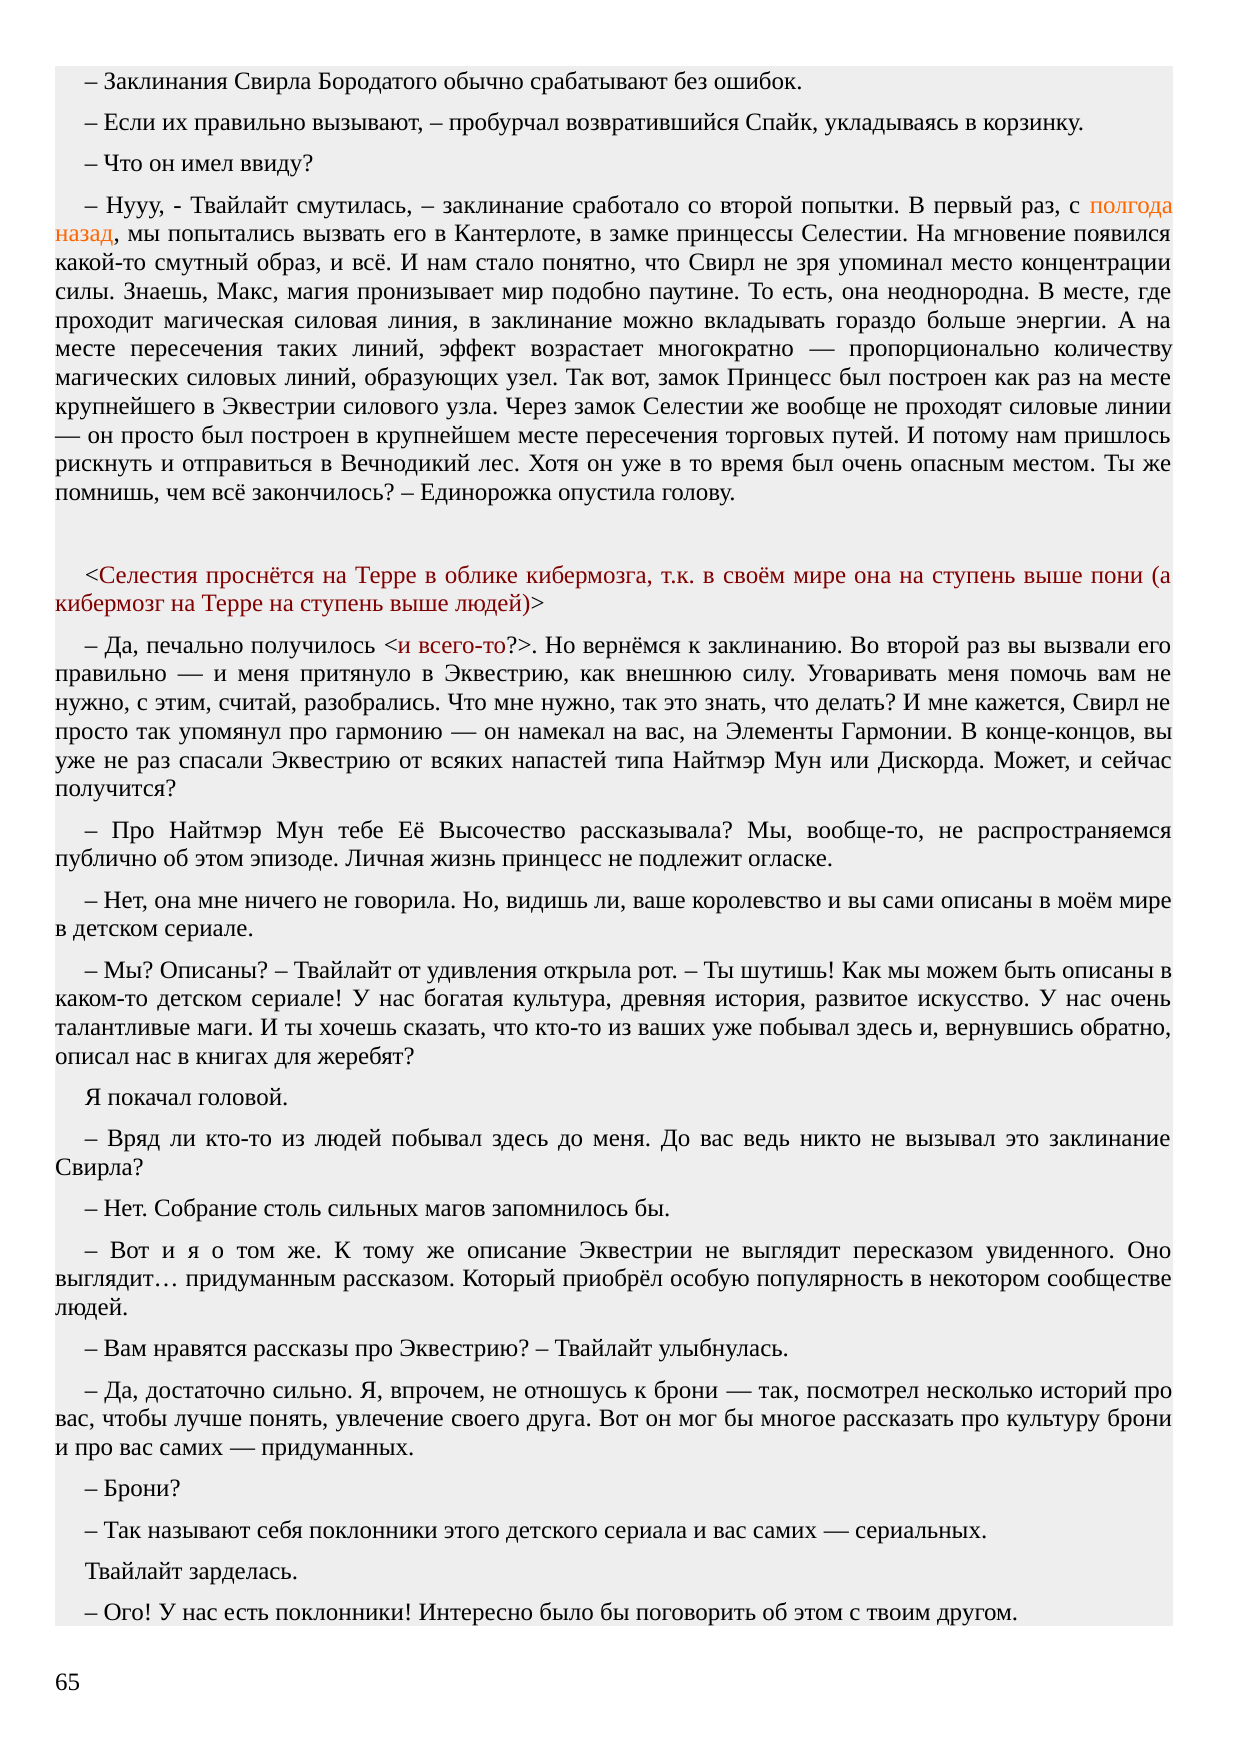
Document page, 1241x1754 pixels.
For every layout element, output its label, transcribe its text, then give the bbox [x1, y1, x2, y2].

text – Вот и я о том же. К тому же описание Эквестрии не выглядит пересказом увиденного. Оно выглядит… придуманным рассказом. Который приобрёл особую популярность в некотором сообществе людей. [55, 1235, 1173, 1321]
text <Селестия проснётся на Терре в облике кибермозга, т.к. в своём мире она на ступень выше пони (а кибермозг на Терре на ступень выше людей)> [55, 560, 1173, 617]
text – Про Найтмэр Мун тебе Её Высочество рассказывала? Мы, вообще-то, не распространяемся публично об этом эпизоде. Личная жизнь принцесс не подлежит огласке. [55, 815, 1173, 872]
text Я покачал головой. [55, 1082, 1173, 1111]
text – Ого! У нас есть поклонники! Интересно было бы поговорить об этом с твоим другом. [55, 1597, 1173, 1626]
text – Что он имел ввиду? [55, 148, 1173, 177]
text – Нууу, - Твайлайт смутилась, – заклинание сработало со второй попытки. В первый раз, с полгода назад, мы попытались вызвать его в Кантерлоте, в замке принцессы Селестии. На мгновение появился какой-то смутный образ, и всё. И нам стало понятно, что Свирл не зря упоминал место концентрации силы. Знаешь, Макс, магия пронизывает мир подобно паутине. То есть, она неоднородна. В месте, где проходит магическая силовая линия, в заклинание можно вкладывать гораздо больше энергии. А на месте пересечения таких линий, эффект возрастает многократно — пропорционально количеству магических силовых линий, образующих узел. Так вот, замок Принцесс был построен как раз на месте крупнейшего в Эквестрии силового узла. Через замок Селестии же вообще не проходят силовые линии — он просто был построен в крупнейшем месте пересечения торговых путей. И потому нам пришлось рискнуть и отправиться в Вечнодикий лес. Хотя он уже в то время был очень опасным местом. Ты же помнишь, чем всё закончилось? – Единорожка опустила голову. [55, 190, 1173, 506]
text – Если их правильно вызывают, – пробурчал возвратившийся Спайк, укладываясь в корзинку. [55, 107, 1173, 136]
text – Так называют себя поклонники этого детского сериала и вас самих — сериальных. [55, 1515, 1173, 1543]
text – Вам нравятся рассказы про Эквестрию? – Твайлайт улыбнулась. [55, 1333, 1173, 1362]
text Твайлайт зарделась. [55, 1556, 1173, 1585]
text – Да, печально получилось <и всего-то?>. Но вернёмся к заклинанию. Во второй раз вы вызвали его правильно — и меня притянуло в Эквестрию, как внешнюю силу. Уговаривать меня помочь вам не нужно, с этим, считай, разобрались. Что мне нужно, так это знать, что делать? И мне кажется, Свирл не просто так упомянул про гармонию — он намекал на вас, на Элементы Гармонии. В конце-концов, вы уже не раз спасали Эквестрию от всяких напастей типа Найтмэр Мун или Дискорда. Может, и сейчас получится? [55, 630, 1173, 802]
text – Вряд ли кто-то из людей побывал здесь до меня. До вас ведь никто не вызывал это заклинание Свирла? [55, 1123, 1173, 1181]
text – Мы? Описаны? – Твайлайт от удивления открыла рот. – Ты шутишь! Как мы можем быть описаны в каком-то детском сериале! У нас богатая культура, древняя история, развитое искусство. У нас очень талантливые маги. И ты хочешь сказать, что кто-то из ваших уже побывал здесь и, вернувшись обратно, описал нас в книгах для жеребят? [55, 955, 1173, 1070]
text – Заклинания Свирла Бородатого обычно срабатывают без ошибок. [55, 66, 1173, 95]
text – Нет, она мне ничего не говорила. Но, видишь ли, ваше королевство и вы сами описаны в моём мире в детском сериале. [55, 885, 1173, 942]
text – Да, достаточно сильно. Я, впрочем, не отношусь к брони — так, посмотрел несколько историй про вас, чтобы лучше понять, увлечение своего друга. Вот он мог бы многое рассказать про культуру брони и про вас самих — придуманных. [55, 1375, 1173, 1461]
text – Брони? [55, 1473, 1173, 1502]
text – Нет. Собрание столь сильных магов запомнилось бы. [55, 1193, 1173, 1222]
